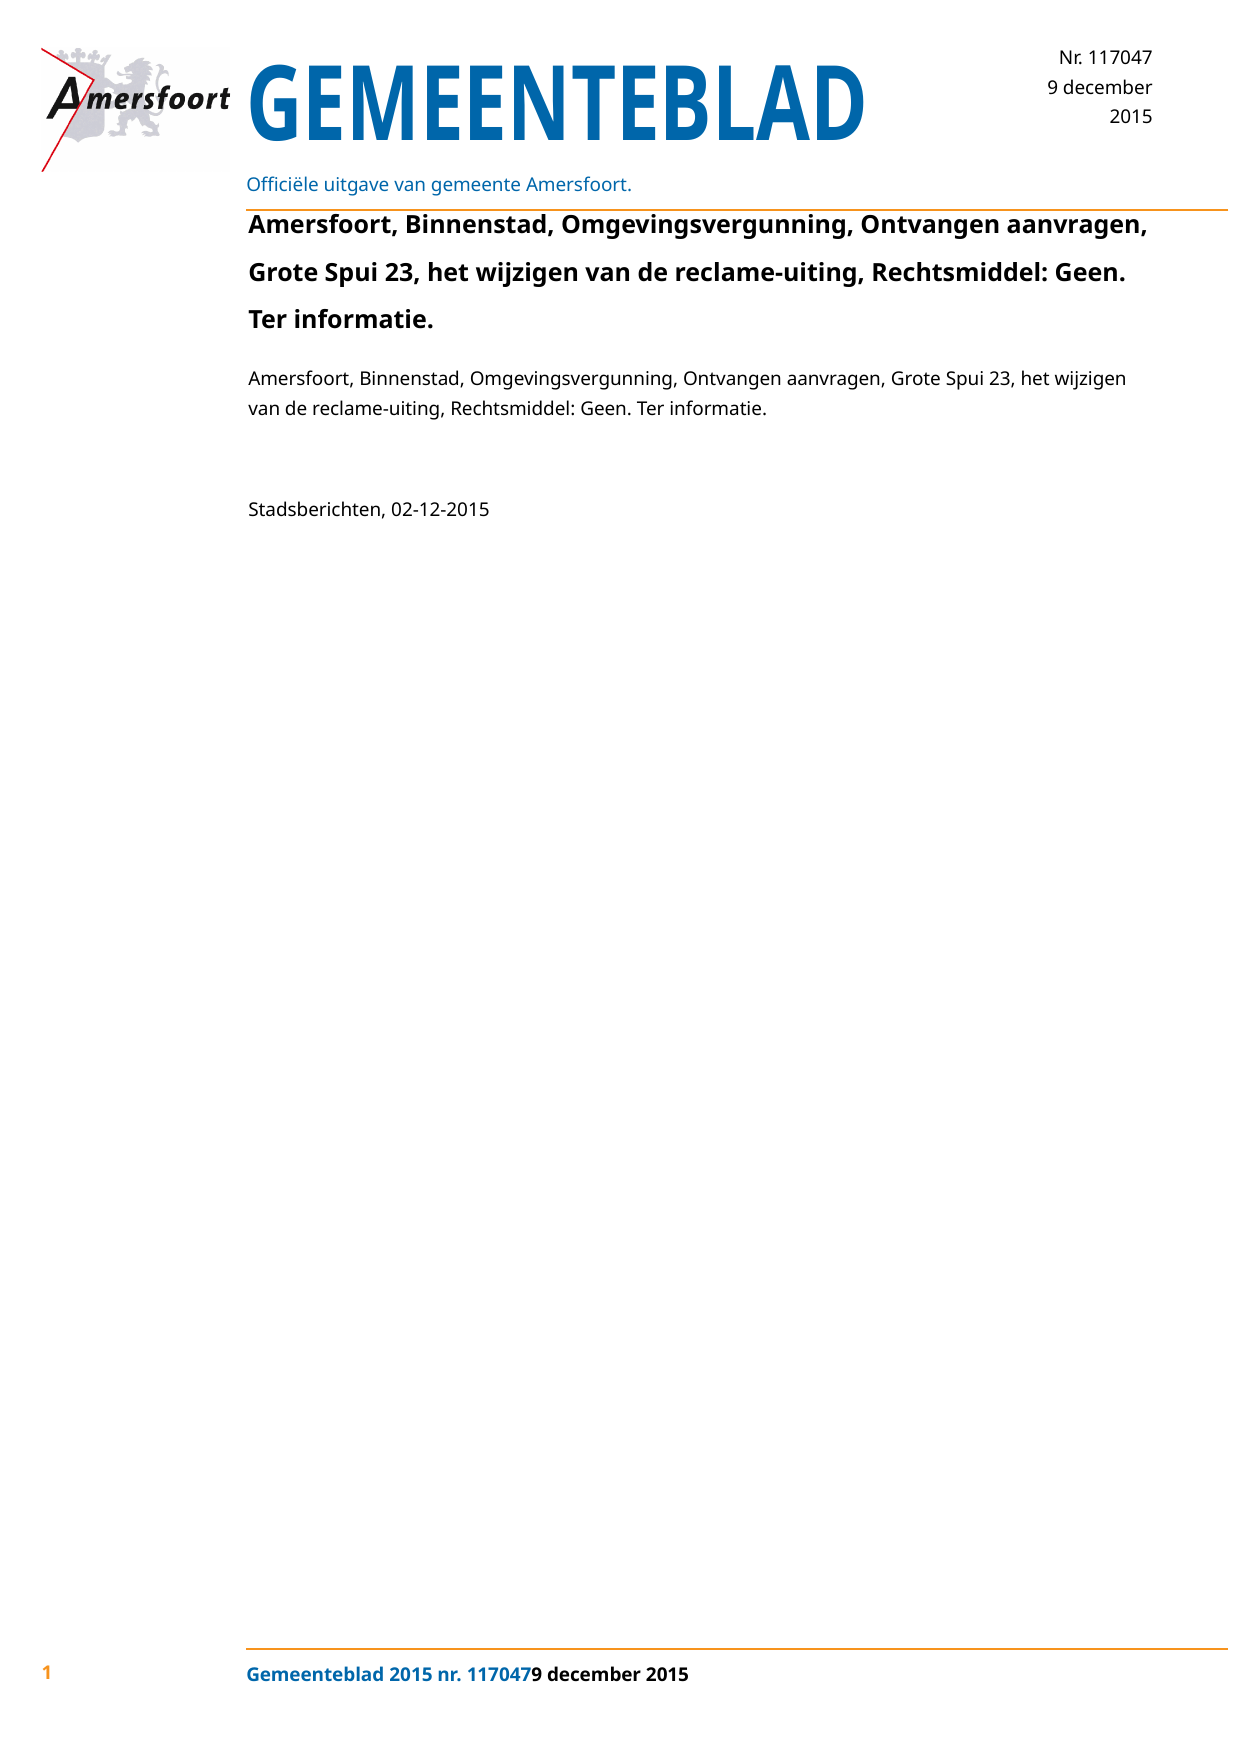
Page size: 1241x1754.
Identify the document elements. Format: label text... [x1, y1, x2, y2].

text Amersfoort, Binnenstad, Omgevingsvergunning, Ontvangen aanvragen, Grote Spui 23, het wijzigen van de reclame-uiting, Rechtsmiddel: Geen. Ter informatie. [248, 366, 1152, 421]
picture [41, 47, 231, 172]
text Amersfoort, Binnenstad, Omgevingsvergunning, Ontvangen aanvragen, Grote Spui 23, het wijzigen van de reclame-uiting, Rechtsmiddel: Geen. Ter informatie. [248, 211, 1152, 336]
text Stadsberichten, 02-12-2015 [248, 496, 1152, 522]
